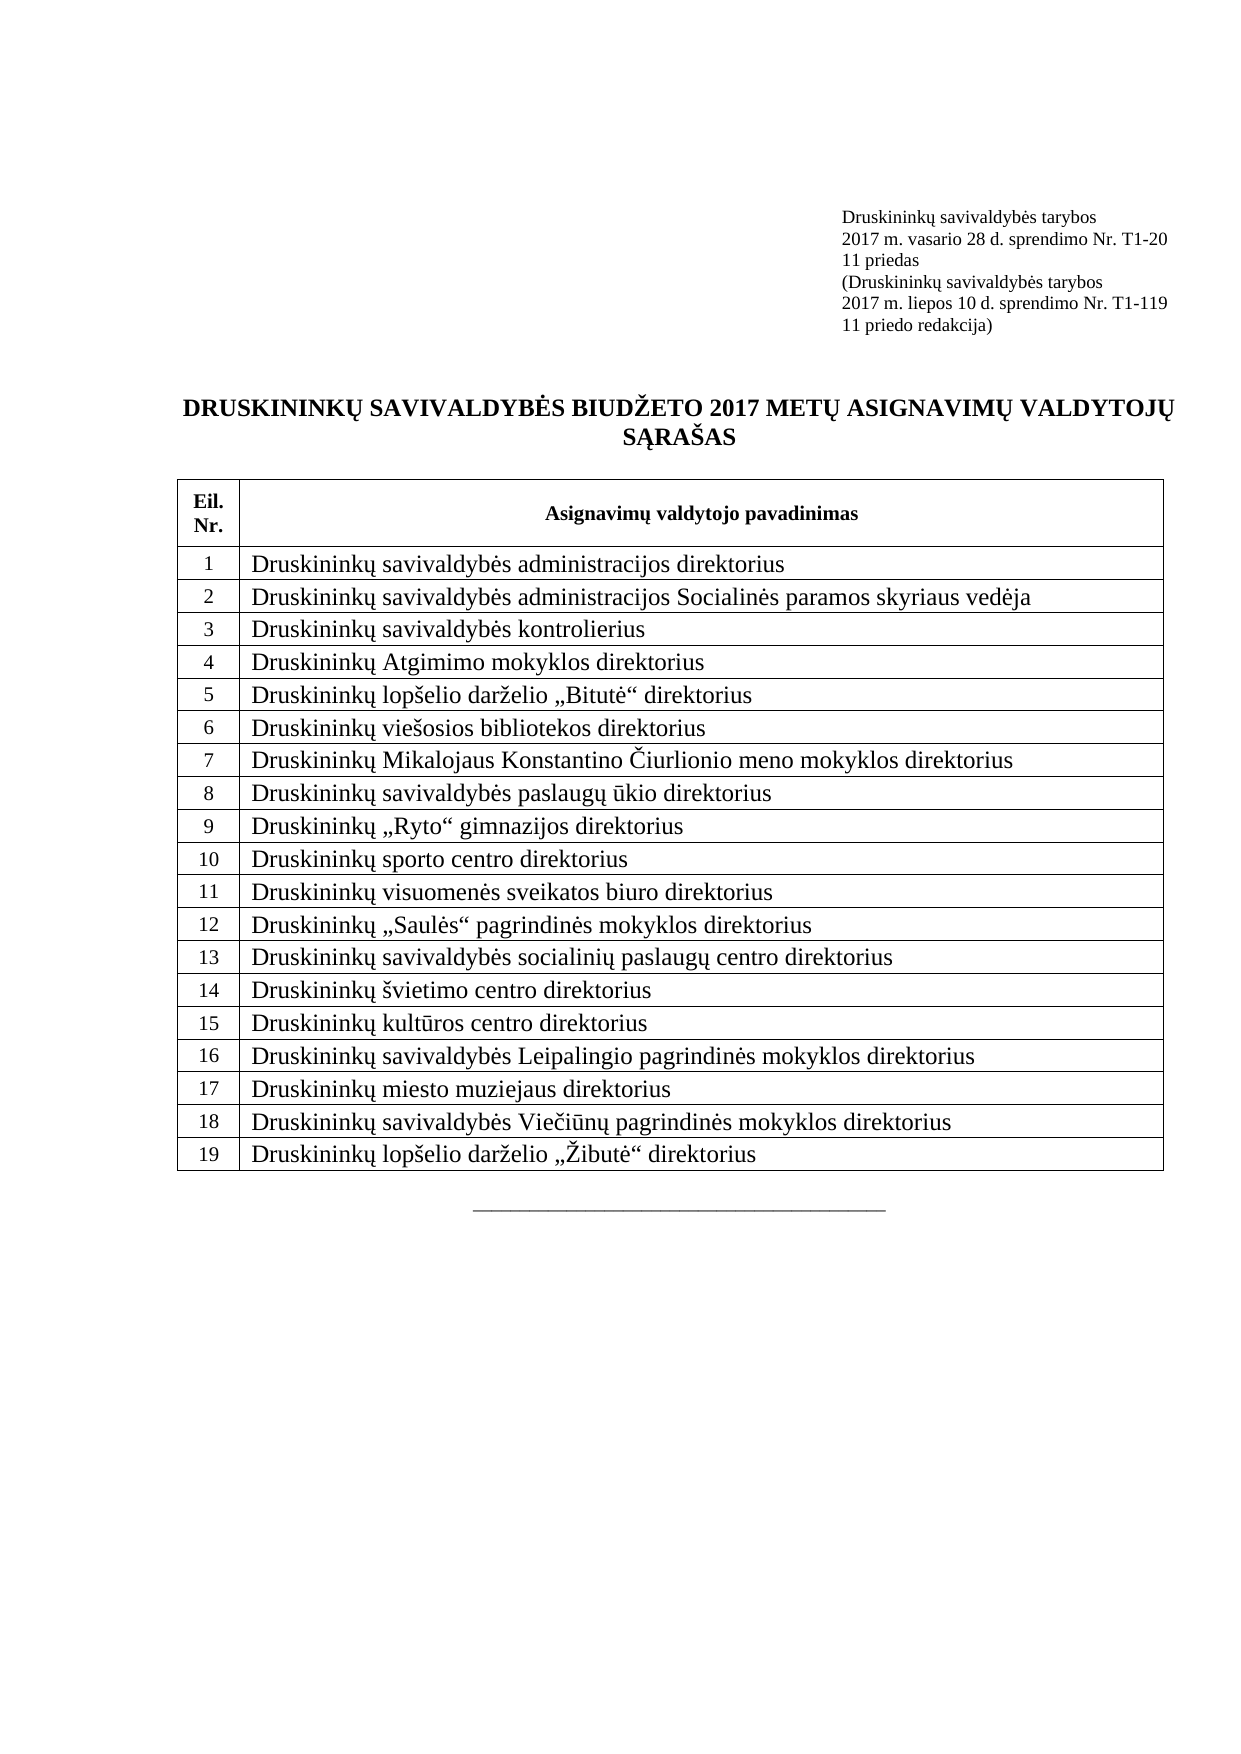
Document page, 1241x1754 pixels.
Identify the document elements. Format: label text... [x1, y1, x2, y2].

text DRUSKININKŲ SAVIVALDYBĖS BIUDŽETO 2017 METŲ ASIGNAVIMŲ VALDYTOJŲ SĄRAŠAS [177, 393, 1181, 450]
table_cell 4 [178, 646, 239, 677]
table_cell Druskininkų lopšelio darželio „Bitutė“ direktorius [240, 679, 1163, 710]
table_cell Druskininkų savivaldybės Viečiūnų pagrindinės mokyklos direktorius [240, 1105, 1163, 1137]
text 11 priedo redakcija) [842, 314, 1181, 335]
table_cell Druskininkų „Ryto“ gimnazijos direktorius [240, 810, 1163, 842]
table_cell 11 [178, 875, 239, 907]
table_cell 14 [178, 974, 239, 1006]
table_cell 5 [178, 679, 239, 710]
table_cell 9 [178, 810, 239, 842]
table_cell 18 [178, 1105, 239, 1137]
text 11 priedas [365, 249, 1181, 271]
table_cell 19 [178, 1138, 239, 1170]
table_cell 7 [178, 744, 239, 776]
table_cell Druskininkų „Saulės“ pagrindinės mokyklos direktorius [240, 908, 1163, 940]
table_cell Druskininkų Mikalojaus Konstantino Čiurlionio meno mokyklos direktorius [240, 744, 1163, 776]
table_cell Druskininkų savivaldybės kontrolierius [240, 613, 1163, 645]
table_cell Druskininkų sporto centro direktorius [240, 843, 1163, 874]
text 2017 m. vasario 28 d. sprendimo Nr. T1-20 [842, 227, 1181, 249]
table_header Asignavimų valdytojo pavadinimas [240, 480, 1163, 546]
table_cell 17 [178, 1072, 239, 1104]
text 2017 m. liepos 10 d. sprendimo Nr. T1-119 [842, 292, 1181, 314]
table_header Eil. Nr. [178, 480, 239, 546]
table_cell Druskininkų savivaldybės paslaugų ūkio direktorius [240, 777, 1163, 809]
table_cell Druskininkų savivaldybės administracijos direktorius [240, 547, 1163, 579]
table_cell Druskininkų švietimo centro direktorius [240, 974, 1163, 1006]
table_cell 10 [178, 843, 239, 874]
table_cell 12 [178, 908, 239, 940]
table_cell Druskininkų viešosios bibliotekos direktorius [240, 711, 1163, 743]
table_cell 13 [178, 941, 239, 973]
table_cell 16 [178, 1040, 239, 1071]
text Druskininkų savivaldybės tarybos [842, 206, 1181, 227]
table_cell Druskininkų lopšelio darželio „Žibutė“ direktorius [240, 1138, 1163, 1170]
table_cell 3 [178, 613, 239, 645]
table_cell 6 [178, 711, 239, 743]
table_cell Druskininkų savivaldybės socialinių paslaugų centro direktorius [240, 941, 1163, 973]
table_cell Druskininkų visuomenės sveikatos biuro direktorius [240, 875, 1163, 907]
table_cell Druskininkų savivaldybės administracijos Socialinės paramos skyriaus vedėja [240, 580, 1163, 612]
text ____________________________________________ [177, 1192, 1181, 1214]
table_cell 15 [178, 1007, 239, 1038]
table_cell 2 [178, 580, 239, 612]
table_cell Druskininkų Atgimimo mokyklos direktorius [240, 646, 1163, 677]
table_cell Druskininkų savivaldybės Leipalingio pagrindinės mokyklos direktorius [240, 1040, 1163, 1071]
table_cell 1 [178, 547, 239, 579]
table_cell 8 [178, 777, 239, 809]
table_cell Druskininkų kultūros centro direktorius [240, 1007, 1163, 1038]
text (Druskininkų savivaldybės tarybos [842, 271, 1181, 292]
table_cell Druskininkų miesto muziejaus direktorius [240, 1072, 1163, 1104]
